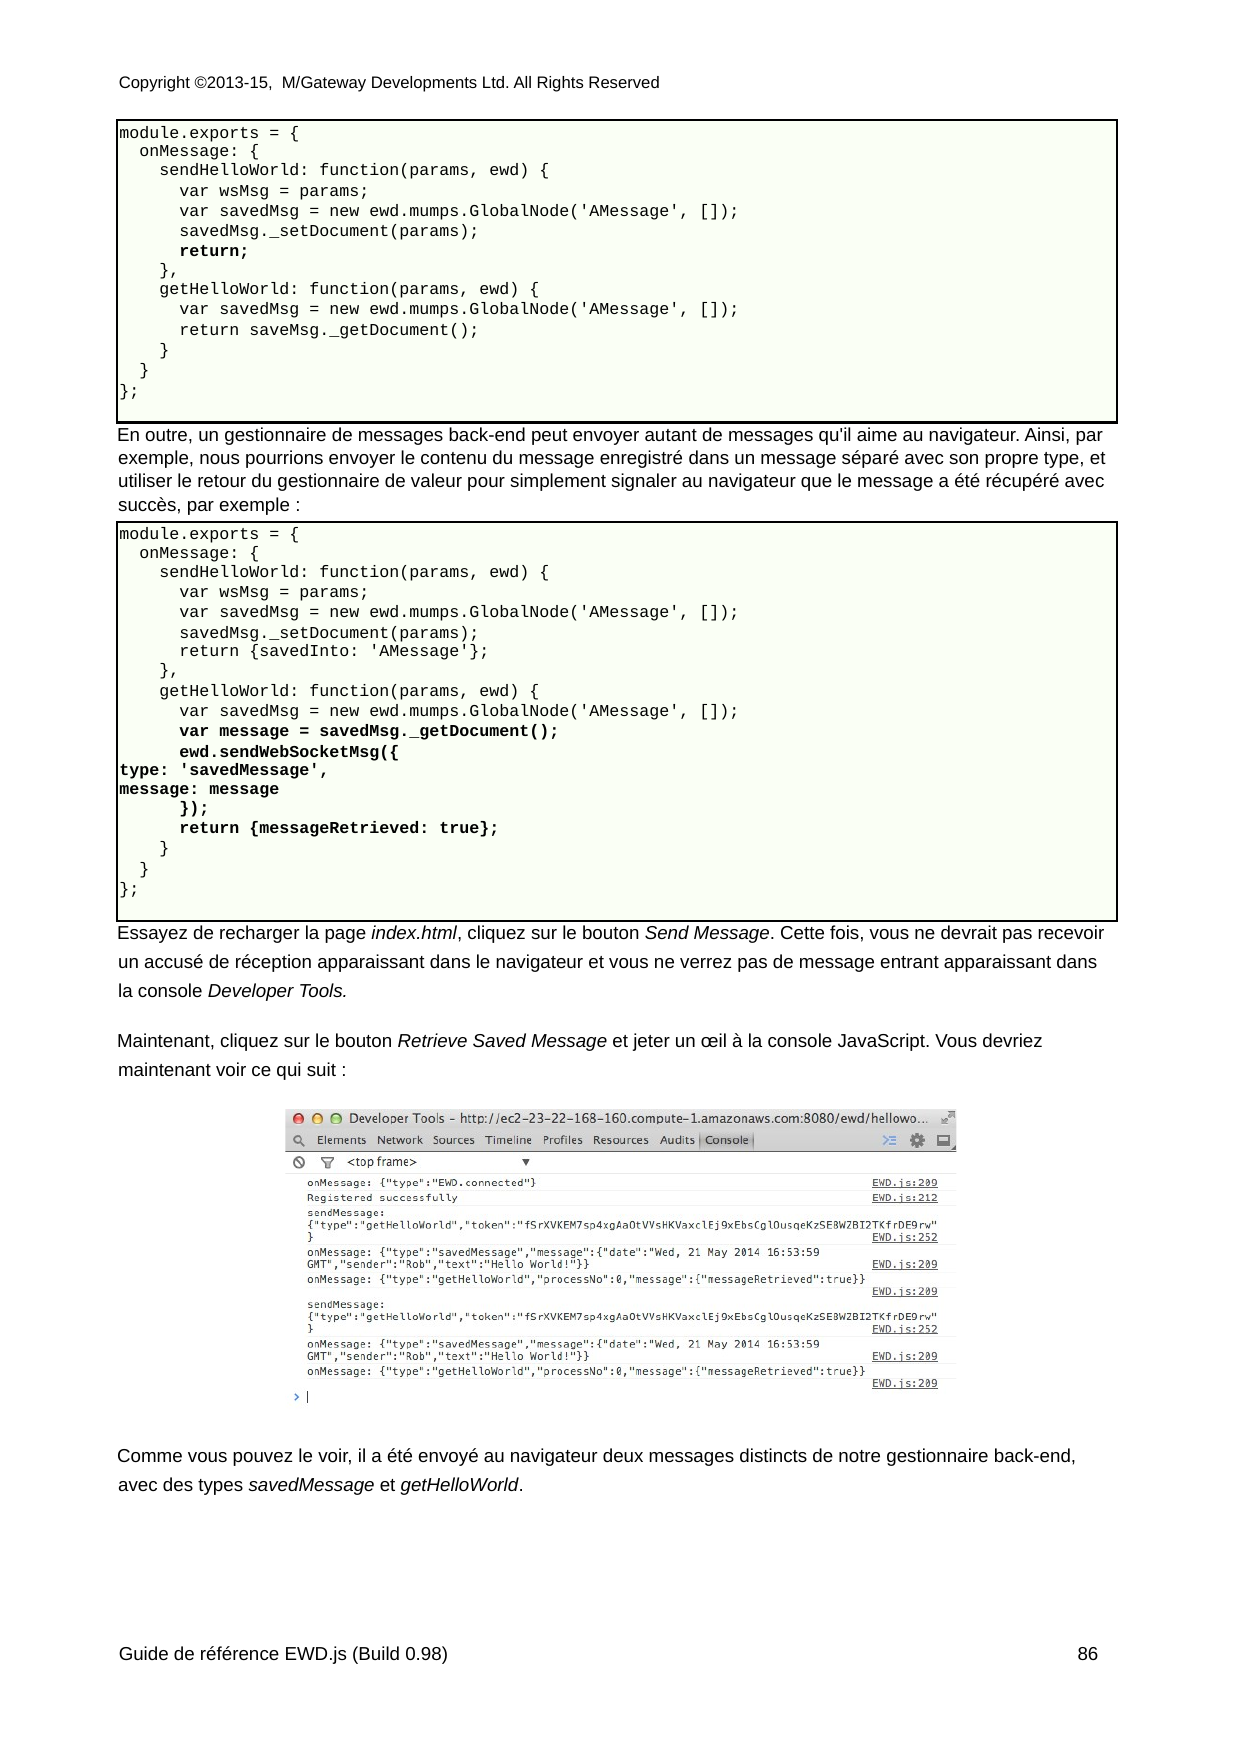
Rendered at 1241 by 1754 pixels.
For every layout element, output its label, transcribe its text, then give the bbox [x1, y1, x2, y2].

table_header module.exports = { onMessage: { sendHelloWorld: function(params, ewd) { var wsMsg = params; var savedMsg = new ewd.mumps.GlobalNode('AMessage', []); savedMsg._setDocument(params); return {savedInto: 'AMessage'}; }, getHelloWorld: function(params, ewd) { var savedMsg = new ewd.mumps.GlobalNode('AMessage', []); var message = savedMsg._getDocument(); ewd.sendWebSocketMsg({ type: 'savedMessage', message: message }); return {messageRetrieved: true}; } } }; [118, 523, 1116, 920]
text Essayez de recharger la page index.html, cliquez sur le bouton Send Message. Cette fois, vous ne devrait pas recevoir un accusé de réception apparaissant dans le navigateur et vous ne verrez pas de message entrant apparaissant dans la console Developer Tools. [117, 922, 1116, 1002]
text Comme vous pouvez le voir, il a été envoyé au navigateur deux messages distincts de notre gestionnaire back-end, avec des types savedMessage et getHelloWorld. [117, 1445, 1116, 1496]
picture [285, 1109, 957, 1422]
text Maintenant, cliquez sur le bouton Retrieve Saved Message et jeter un œil à la console JavaScript. Vous devriez maintenant voir ce qui suit : [117, 1030, 1116, 1081]
text En outre, un gestionnaire de messages back-end peut envoyer autant de messages qu'il aime au navigateur. Ainsi, par exemple, nous pourrions envoyer le contenu du message enregistré dans un message séparé avec son propre type, et utiliser le retour du gestionnaire de valeur pour simplement signaler au navigateur que le message a été récupéré avec succès, par exemple : [117, 424, 1116, 515]
table_header module.exports = { onMessage: { sendHelloWorld: function(params, ewd) { var wsMsg = params; var savedMsg = new ewd.mumps.GlobalNode('AMessage', []); savedMsg._setDocument(params); return; }, getHelloWorld: function(params, ewd) { var savedMsg = new ewd.mumps.GlobalNode('AMessage', []); return saveMsg._getDocument(); } } }; [118, 121, 1116, 421]
